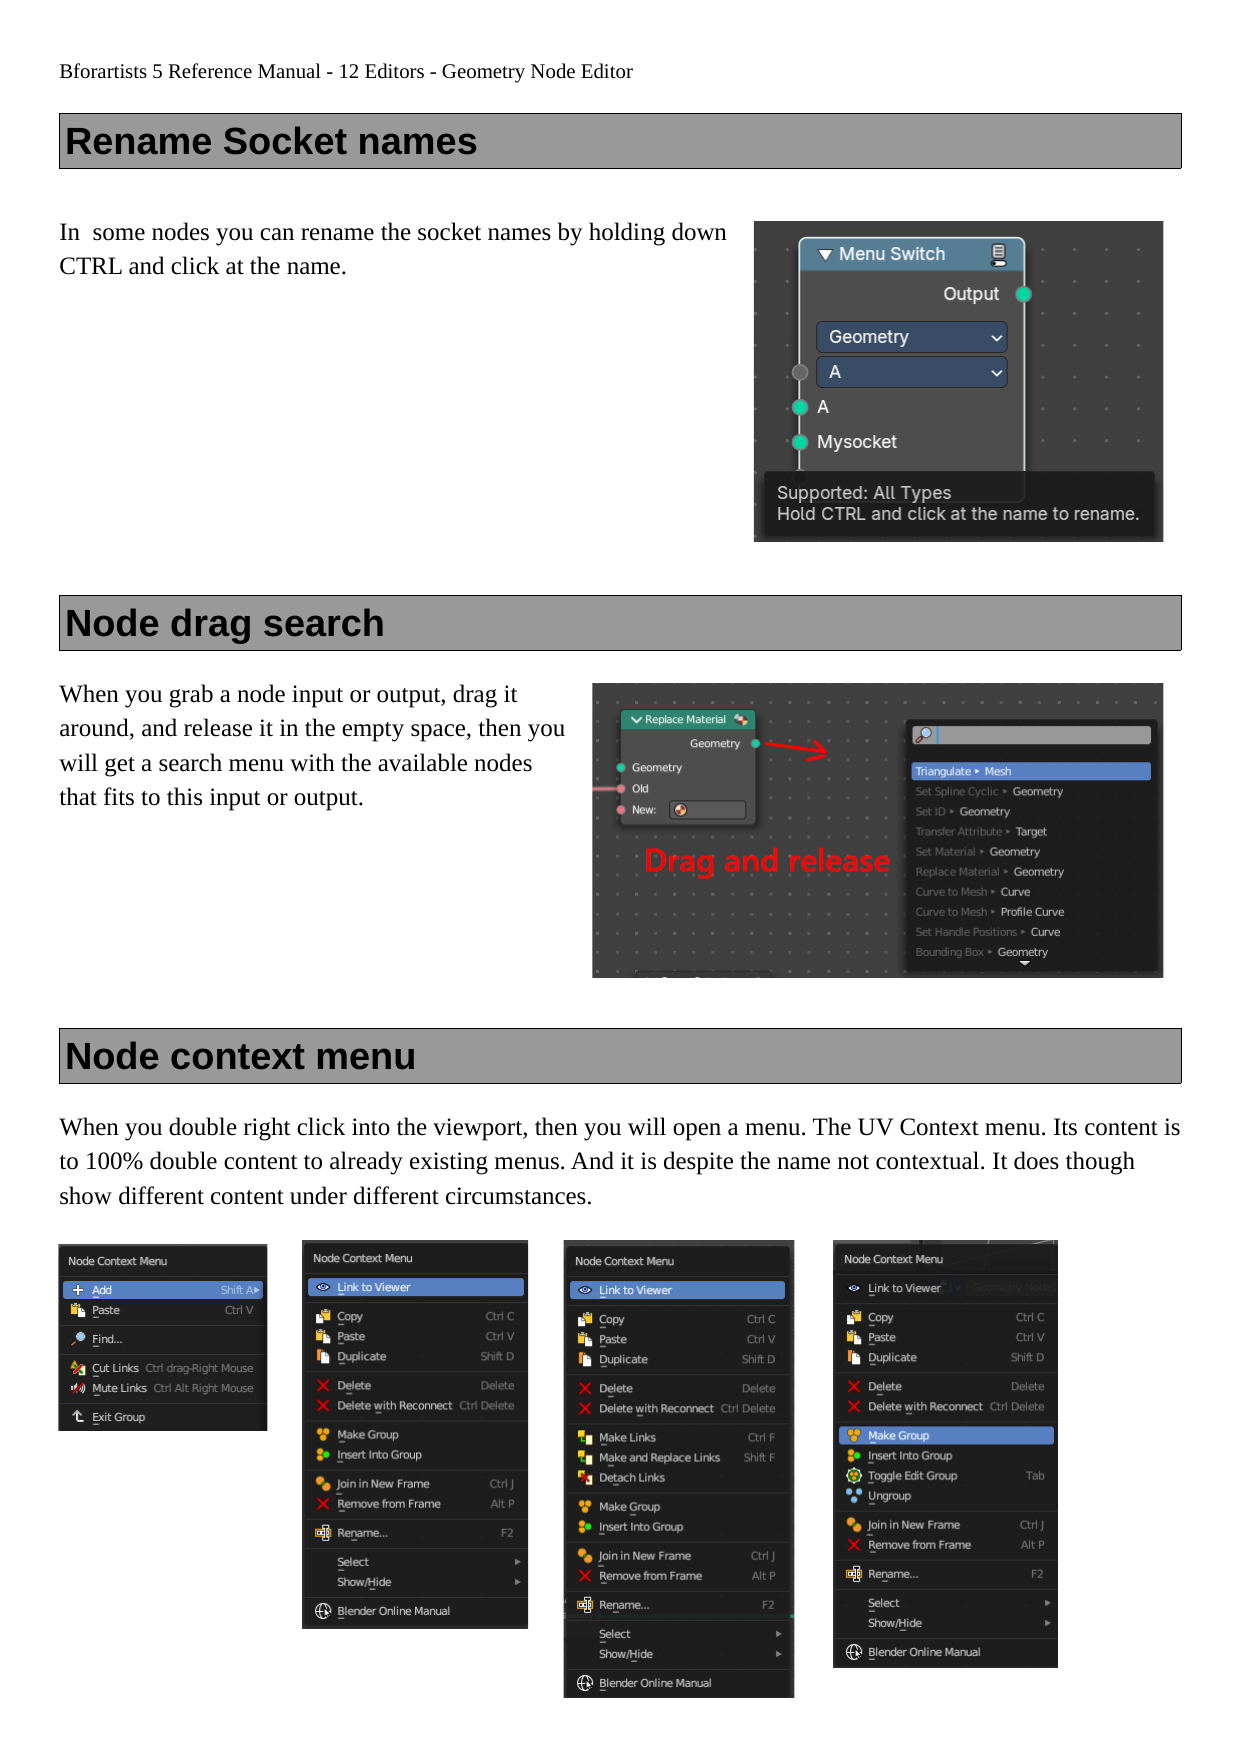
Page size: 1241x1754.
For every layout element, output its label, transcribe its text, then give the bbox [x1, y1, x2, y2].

picture [302, 1240, 529, 1629]
picture [753, 221, 1164, 542]
picture [833, 1240, 1058, 1668]
table_header Rename Socket names [60, 114, 1181, 168]
table_header Node drag search [60, 596, 1181, 650]
text In some nodes you can rename the socket names by holding down CTRL and click at the name. [59, 217, 1181, 280]
table_header Node context menu [60, 1029, 1181, 1083]
picture [592, 683, 1164, 978]
picture [563, 1240, 795, 1698]
picture [58, 1244, 268, 1431]
text When you double right click into the viewport, then you will open a menu. The UV Context menu. Its content is to 100% double content to already existing menus. And it is despite the name not contextual. It does though show different content under different circumstances. [59, 1112, 1181, 1209]
text When you grab a node input or output, drag it around, and release it in the empty space, then you will get a search menu with the available nodes that fits to this input or output. [59, 679, 1181, 811]
